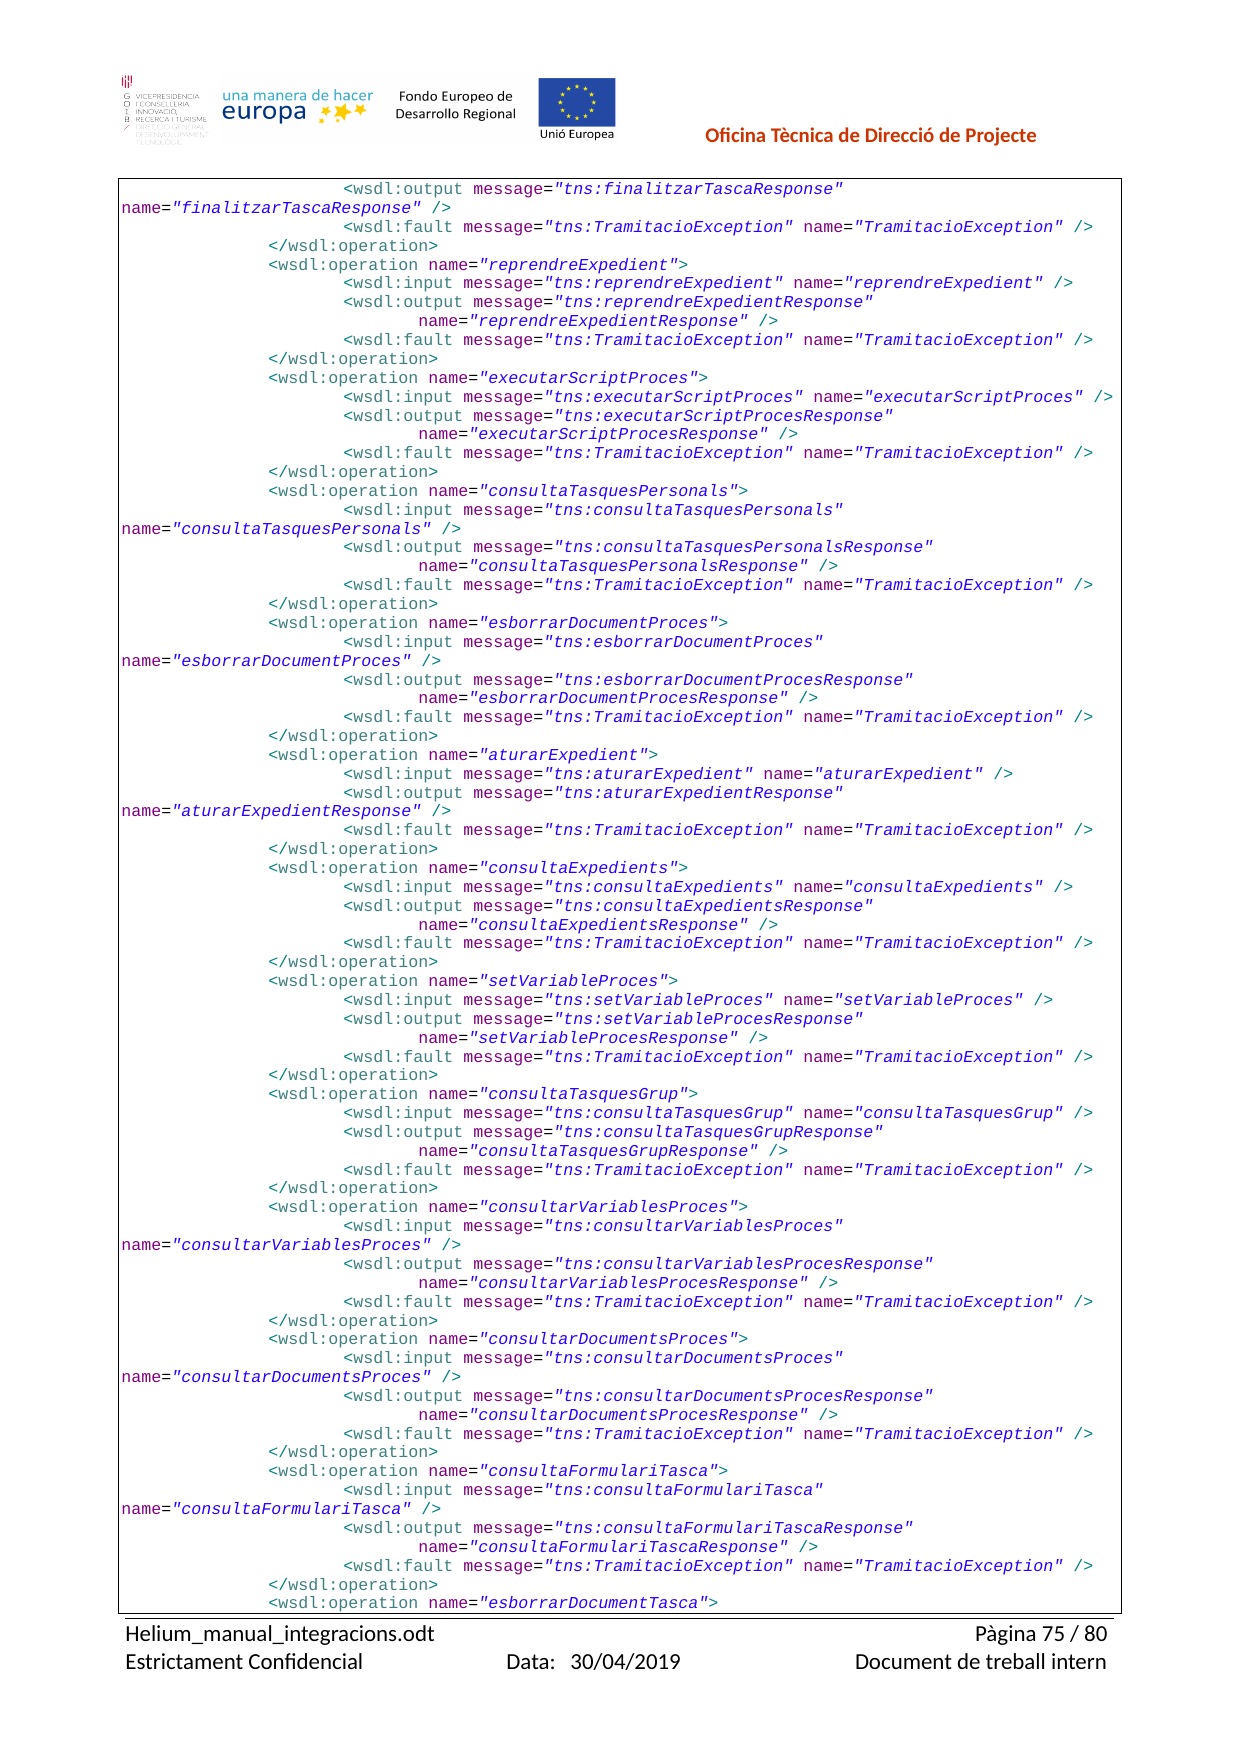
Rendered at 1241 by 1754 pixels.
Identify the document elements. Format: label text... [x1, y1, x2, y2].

text <wsdl:fault message="tns:TramitacioException" name="TramitacioException" /> [119, 215, 1121, 234]
text <wsdl:output message="tns:finalitzarTascaResponse" name="finalitzarTascaResponse" /> [119, 179, 1121, 215]
text </wsdl:operation> [119, 724, 1121, 743]
text <wsdl:operation name="reprendreExpedient"> [119, 253, 1121, 272]
text <wsdl:output message="tns:reprendreExpedientResponse" [119, 291, 1121, 310]
text </wsdl:operation> [119, 1441, 1121, 1460]
text </wsdl:operation> [119, 951, 1121, 969]
text <wsdl:operation name="aturarExpedient"> [119, 743, 1121, 762]
text <wsdl:input message="tns:reprendreExpedient" name="reprendreExpedient" /> [119, 272, 1121, 291]
text <wsdl:operation name="consultarDocumentsProces"> [119, 1328, 1121, 1347]
text <wsdl:input message="tns:consultarVariablesProces" name="consultarVariablesProces" /> [119, 1215, 1121, 1252]
text <wsdl:fault message="tns:TramitacioException" name="TramitacioException" /> [119, 932, 1121, 951]
text <wsdl:output message="tns:consultarDocumentsProcesResponse" [119, 1384, 1121, 1403]
text <wsdl:output message="tns:consultaFormulariTascaResponse" [119, 1516, 1121, 1535]
text <wsdl:operation name="consultaExpedients"> [119, 856, 1121, 875]
picture [219, 73, 621, 147]
text <wsdl:fault message="tns:TramitacioException" name="TramitacioException" /> [119, 1158, 1121, 1177]
text </wsdl:operation> [119, 1309, 1121, 1328]
text </wsdl:operation> [119, 1177, 1121, 1196]
text </wsdl:operation> [119, 347, 1121, 366]
text <wsdl:input message="tns:setVariableProces" name="setVariableProces" /> [119, 988, 1121, 1007]
text <wsdl:output message="tns:consultaExpedientsResponse" [119, 894, 1121, 913]
text <wsdl:fault message="tns:TramitacioException" name="TramitacioException" /> [119, 1290, 1121, 1309]
text name="consultarVariablesProcesResponse" /> [119, 1271, 1121, 1290]
text <wsdl:output message="tns:consultaTasquesPersonalsResponse" [119, 536, 1121, 555]
text <wsdl:input message="tns:esborrarDocumentProces" name="esborrarDocumentProces" /> [119, 630, 1121, 668]
text </wsdl:operation> [119, 1573, 1121, 1592]
text name="consultaTasquesGrupResponse" /> [119, 1139, 1121, 1158]
text <wsdl:input message="tns:consultaTasquesGrup" name="consultaTasquesGrup" /> [119, 1102, 1121, 1120]
text <wsdl:output message="tns:esborrarDocumentProcesResponse" [119, 668, 1121, 687]
text <wsdl:operation name="esborrarDocumentTasca"> [119, 1592, 1121, 1613]
text <wsdl:input message="tns:consultaFormulariTasca" name="consultaFormulariTasca" /> [119, 1479, 1121, 1516]
text <wsdl:output message="tns:consultarVariablesProcesResponse" [119, 1252, 1121, 1271]
picture [118, 73, 213, 147]
text <wsdl:input message="tns:consultaTasquesPersonals" name="consultaTasquesPersonals" /> [119, 498, 1121, 536]
text <wsdl:fault message="tns:TramitacioException" name="TramitacioException" /> [119, 819, 1121, 838]
text name="consultarDocumentsProcesResponse" /> [119, 1403, 1121, 1422]
text <wsdl:operation name="executarScriptProces"> [119, 366, 1121, 385]
text <wsdl:input message="tns:executarScriptProces" name="executarScriptProces" /> [119, 385, 1121, 404]
text </wsdl:operation> [119, 461, 1121, 479]
text <wsdl:input message="tns:consultarDocumentsProces" name="consultarDocumentsProces" /> [119, 1347, 1121, 1384]
text <wsdl:fault message="tns:TramitacioException" name="TramitacioException" /> [119, 328, 1121, 347]
text name="consultaExpedientsResponse" /> [119, 913, 1121, 932]
text </wsdl:operation> [119, 1064, 1121, 1083]
text <wsdl:output message="tns:consultaTasquesGrupResponse" [119, 1120, 1121, 1139]
text name="reprendreExpedientResponse" /> [119, 310, 1121, 328]
text <wsdl:fault message="tns:TramitacioException" name="TramitacioException" /> [119, 706, 1121, 724]
text <wsdl:operation name="consultaFormulariTasca"> [119, 1460, 1121, 1479]
text <wsdl:fault message="tns:TramitacioException" name="TramitacioException" /> [119, 1045, 1121, 1064]
text name="consultaTasquesPersonalsResponse" /> [119, 555, 1121, 574]
text <wsdl:operation name="consultarVariablesProces"> [119, 1196, 1121, 1215]
text </wsdl:operation> [119, 592, 1121, 611]
text name="executarScriptProcesResponse" /> [119, 423, 1121, 442]
text </wsdl:operation> [119, 234, 1121, 253]
text <wsdl:output message="tns:aturarExpedientResponse" name="aturarExpedientResponse" /> [119, 781, 1121, 819]
text name="setVariableProcesResponse" /> [119, 1026, 1121, 1045]
text <wsdl:fault message="tns:TramitacioException" name="TramitacioException" /> [119, 574, 1121, 592]
text <wsdl:input message="tns:consultaExpedients" name="consultaExpedients" /> [119, 875, 1121, 894]
text <wsdl:operation name="esborrarDocumentProces"> [119, 611, 1121, 630]
text <wsdl:output message="tns:executarScriptProcesResponse" [119, 404, 1121, 423]
text <wsdl:operation name="setVariableProces"> [119, 969, 1121, 988]
text </wsdl:operation> [119, 838, 1121, 856]
text <wsdl:operation name="consultaTasquesGrup"> [119, 1083, 1121, 1102]
text name="consultaFormulariTascaResponse" /> [119, 1535, 1121, 1554]
text name="esborrarDocumentProcesResponse" /> [119, 687, 1121, 706]
text <wsdl:fault message="tns:TramitacioException" name="TramitacioException" /> [119, 1422, 1121, 1441]
text <wsdl:fault message="tns:TramitacioException" name="TramitacioException" /> [119, 1554, 1121, 1573]
text <wsdl:output message="tns:setVariableProcesResponse" [119, 1007, 1121, 1026]
text <wsdl:operation name="consultaTasquesPersonals"> [119, 479, 1121, 498]
text <wsdl:input message="tns:aturarExpedient" name="aturarExpedient" /> [119, 762, 1121, 781]
text <wsdl:fault message="tns:TramitacioException" name="TramitacioException" /> [119, 442, 1121, 461]
